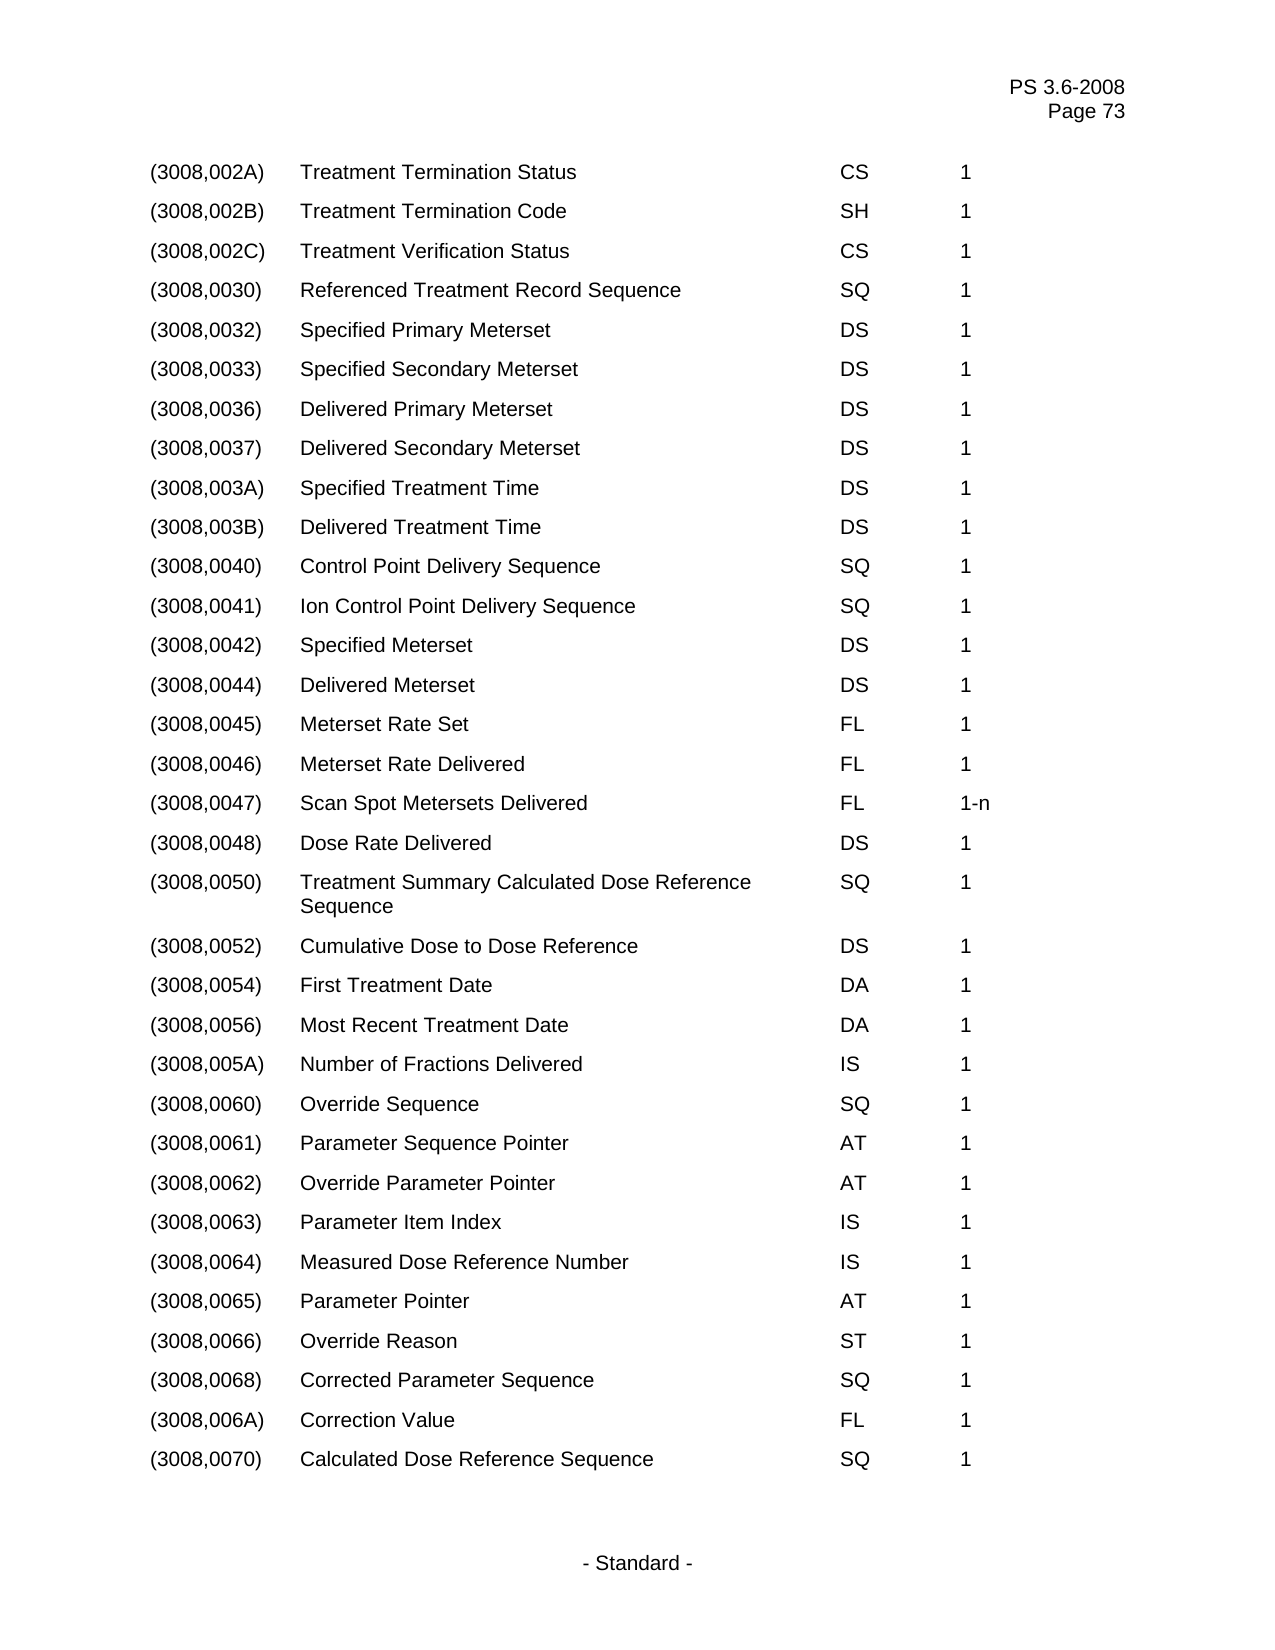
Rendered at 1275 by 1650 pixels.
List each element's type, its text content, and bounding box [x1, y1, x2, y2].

table_cell 1-n [953, 782, 1016, 821]
table_cell SQ [833, 269, 953, 308]
table_cell Delivered Meterset [293, 663, 833, 703]
table_cell [1016, 861, 1166, 924]
table_cell FL [833, 703, 953, 742]
table_cell DS [833, 821, 953, 861]
table_cell 1 [953, 1161, 1016, 1201]
table_cell 1 [953, 348, 1016, 387]
table_cell (3008,0046) [143, 742, 293, 782]
table_cell [1016, 1082, 1166, 1122]
table_cell DS [833, 924, 953, 964]
table_cell 1 [953, 1043, 1016, 1082]
table_cell FL [833, 782, 953, 821]
table_cell [1016, 269, 1166, 308]
table_cell 1 [953, 584, 1016, 624]
table_cell (3008,0040) [143, 545, 293, 584]
table_cell Override Reason [293, 1319, 833, 1358]
table_cell 1 [953, 150, 1016, 189]
table_cell Delivered Secondary Meterset [293, 426, 833, 466]
table_cell FL [833, 742, 953, 782]
table_cell SQ [833, 861, 953, 924]
table_cell Referenced Treatment Record Sequence [293, 269, 833, 308]
table_cell SQ [833, 545, 953, 584]
table_cell Corrected Parameter Sequence [293, 1359, 833, 1398]
table_cell [1016, 505, 1166, 545]
table_cell 1 [953, 229, 1016, 268]
table_cell 1 [953, 545, 1016, 584]
table_cell (3008,0065) [143, 1280, 293, 1319]
table_cell (3008,0068) [143, 1359, 293, 1398]
table_cell 1 [953, 1122, 1016, 1161]
table_cell DS [833, 663, 953, 703]
table_cell Ion Control Point Delivery Sequence [293, 584, 833, 624]
table_cell [1016, 924, 1166, 964]
table_cell DA [833, 1003, 953, 1043]
table_cell [1016, 348, 1166, 387]
table_cell (3008,0032) [143, 308, 293, 347]
table_cell (3008,002A) [143, 150, 293, 189]
table_cell CS [833, 150, 953, 189]
table_cell (3008,0033) [143, 348, 293, 387]
table_cell Specified Meterset [293, 624, 833, 663]
table_cell Treatment Termination Status [293, 150, 833, 189]
table_cell [1016, 1043, 1166, 1082]
table_cell [1016, 229, 1166, 268]
table_cell Parameter Item Index [293, 1201, 833, 1240]
table_cell 1 [953, 505, 1016, 545]
table_cell Delivered Treatment Time [293, 505, 833, 545]
table_cell 1 [953, 861, 1016, 924]
table_cell [1016, 703, 1166, 742]
table_cell DS [833, 505, 953, 545]
table_cell (3008,0045) [143, 703, 293, 742]
table_cell (3008,0047) [143, 782, 293, 821]
table_cell 1 [953, 1201, 1016, 1240]
table_cell 1 [953, 269, 1016, 308]
table_cell (3008,0066) [143, 1319, 293, 1358]
table_cell 1 [953, 1359, 1016, 1398]
table_cell [1016, 964, 1166, 1003]
table_cell Specified Secondary Meterset [293, 348, 833, 387]
table_cell Measured Dose Reference Number [293, 1240, 833, 1279]
table_cell Number of Fractions Delivered [293, 1043, 833, 1082]
table_cell Dose Rate Delivered [293, 821, 833, 861]
table_cell (3008,0048) [143, 821, 293, 861]
table_cell Most Recent Treatment Date [293, 1003, 833, 1043]
table_cell AT [833, 1161, 953, 1201]
table_cell 1 [953, 1280, 1016, 1319]
table_cell 1 [953, 1319, 1016, 1358]
table_cell (3008,0030) [143, 269, 293, 308]
table_cell (3008,003B) [143, 505, 293, 545]
table_cell SQ [833, 1438, 953, 1477]
table_cell 1 [953, 703, 1016, 742]
table_cell [1016, 1161, 1166, 1201]
table_cell (3008,002B) [143, 190, 293, 229]
table_cell [1016, 1438, 1166, 1477]
table_cell Treatment Termination Code [293, 190, 833, 229]
table_cell 1 [953, 387, 1016, 426]
table_cell 1 [953, 426, 1016, 466]
table_cell Override Sequence [293, 1082, 833, 1122]
table_cell 1 [953, 1240, 1016, 1279]
table_cell Treatment Summary Calculated Dose Reference Sequence [293, 861, 833, 924]
table_cell 1 [953, 190, 1016, 229]
table_cell (3008,0063) [143, 1201, 293, 1240]
table_cell [1016, 545, 1166, 584]
table_cell (3008,0062) [143, 1161, 293, 1201]
table_cell [1016, 1201, 1166, 1240]
table_cell Calculated Dose Reference Sequence [293, 1438, 833, 1477]
table_cell Correction Value [293, 1398, 833, 1437]
table_cell DS [833, 466, 953, 505]
table_cell IS [833, 1201, 953, 1240]
table_cell [1016, 387, 1166, 426]
table_cell (3008,0054) [143, 964, 293, 1003]
table_cell [1016, 1280, 1166, 1319]
table_cell SQ [833, 1082, 953, 1122]
table_cell [1016, 663, 1166, 703]
table_cell (3008,0037) [143, 426, 293, 466]
table_cell AT [833, 1122, 953, 1161]
table_cell Treatment Verification Status [293, 229, 833, 268]
table_cell (3008,0050) [143, 861, 293, 924]
table_cell [1016, 190, 1166, 229]
table_cell [1016, 426, 1166, 466]
table_cell Scan Spot Metersets Delivered [293, 782, 833, 821]
table_cell [1016, 150, 1166, 189]
table_cell DS [833, 348, 953, 387]
table_cell 1 [953, 742, 1016, 782]
table_cell Parameter Pointer [293, 1280, 833, 1319]
table_cell Parameter Sequence Pointer [293, 1122, 833, 1161]
table_cell (3008,0044) [143, 663, 293, 703]
table_cell 1 [953, 924, 1016, 964]
table_cell 1 [953, 821, 1016, 861]
table_cell (3008,005A) [143, 1043, 293, 1082]
table_cell (3008,0042) [143, 624, 293, 663]
table_cell [1016, 821, 1166, 861]
table_cell SH [833, 190, 953, 229]
table_cell [1016, 782, 1166, 821]
table_cell First Treatment Date [293, 964, 833, 1003]
table_cell Cumulative Dose to Dose Reference [293, 924, 833, 964]
table_cell (3008,0036) [143, 387, 293, 426]
table_cell CS [833, 229, 953, 268]
table_cell [1016, 1359, 1166, 1398]
table_cell Delivered Primary Meterset [293, 387, 833, 426]
table_cell [1016, 584, 1166, 624]
table_cell Control Point Delivery Sequence [293, 545, 833, 584]
table_cell [1016, 1003, 1166, 1043]
table_cell Meterset Rate Set [293, 703, 833, 742]
table_cell ST [833, 1319, 953, 1358]
table_cell DA [833, 964, 953, 1003]
table_cell (3008,0060) [143, 1082, 293, 1122]
table_cell (3008,0061) [143, 1122, 293, 1161]
table_cell DS [833, 426, 953, 466]
table_cell DS [833, 624, 953, 663]
table_cell FL [833, 1398, 953, 1437]
table_cell [1016, 1240, 1166, 1279]
table_cell [1016, 308, 1166, 347]
table_cell IS [833, 1240, 953, 1279]
table_cell (3008,0041) [143, 584, 293, 624]
table_cell SQ [833, 584, 953, 624]
table_cell [1016, 1122, 1166, 1161]
table_cell Specified Primary Meterset [293, 308, 833, 347]
table_cell Override Parameter Pointer [293, 1161, 833, 1201]
table_cell IS [833, 1043, 953, 1082]
table_cell Specified Treatment Time [293, 466, 833, 505]
table_cell Meterset Rate Delivered [293, 742, 833, 782]
table_cell (3008,0056) [143, 1003, 293, 1043]
table_cell (3008,003A) [143, 466, 293, 505]
table_cell (3008,0064) [143, 1240, 293, 1279]
table_cell (3008,006A) [143, 1398, 293, 1437]
table_cell 1 [953, 964, 1016, 1003]
table_cell [1016, 1398, 1166, 1437]
table_cell SQ [833, 1359, 953, 1398]
table_cell 1 [953, 624, 1016, 663]
table_cell 1 [953, 1003, 1016, 1043]
table_cell 1 [953, 1082, 1016, 1122]
table_cell DS [833, 308, 953, 347]
table_cell 1 [953, 1398, 1016, 1437]
table_cell (3008,0070) [143, 1438, 293, 1477]
table_cell (3008,0052) [143, 924, 293, 964]
table_cell AT [833, 1280, 953, 1319]
table_cell [1016, 742, 1166, 782]
table_cell DS [833, 387, 953, 426]
table_cell [1016, 624, 1166, 663]
table_cell 1 [953, 466, 1016, 505]
table_cell 1 [953, 308, 1016, 347]
table_cell [1016, 466, 1166, 505]
table_cell 1 [953, 1438, 1016, 1477]
table_cell (3008,002C) [143, 229, 293, 268]
table_cell 1 [953, 663, 1016, 703]
table_cell [1016, 1319, 1166, 1358]
